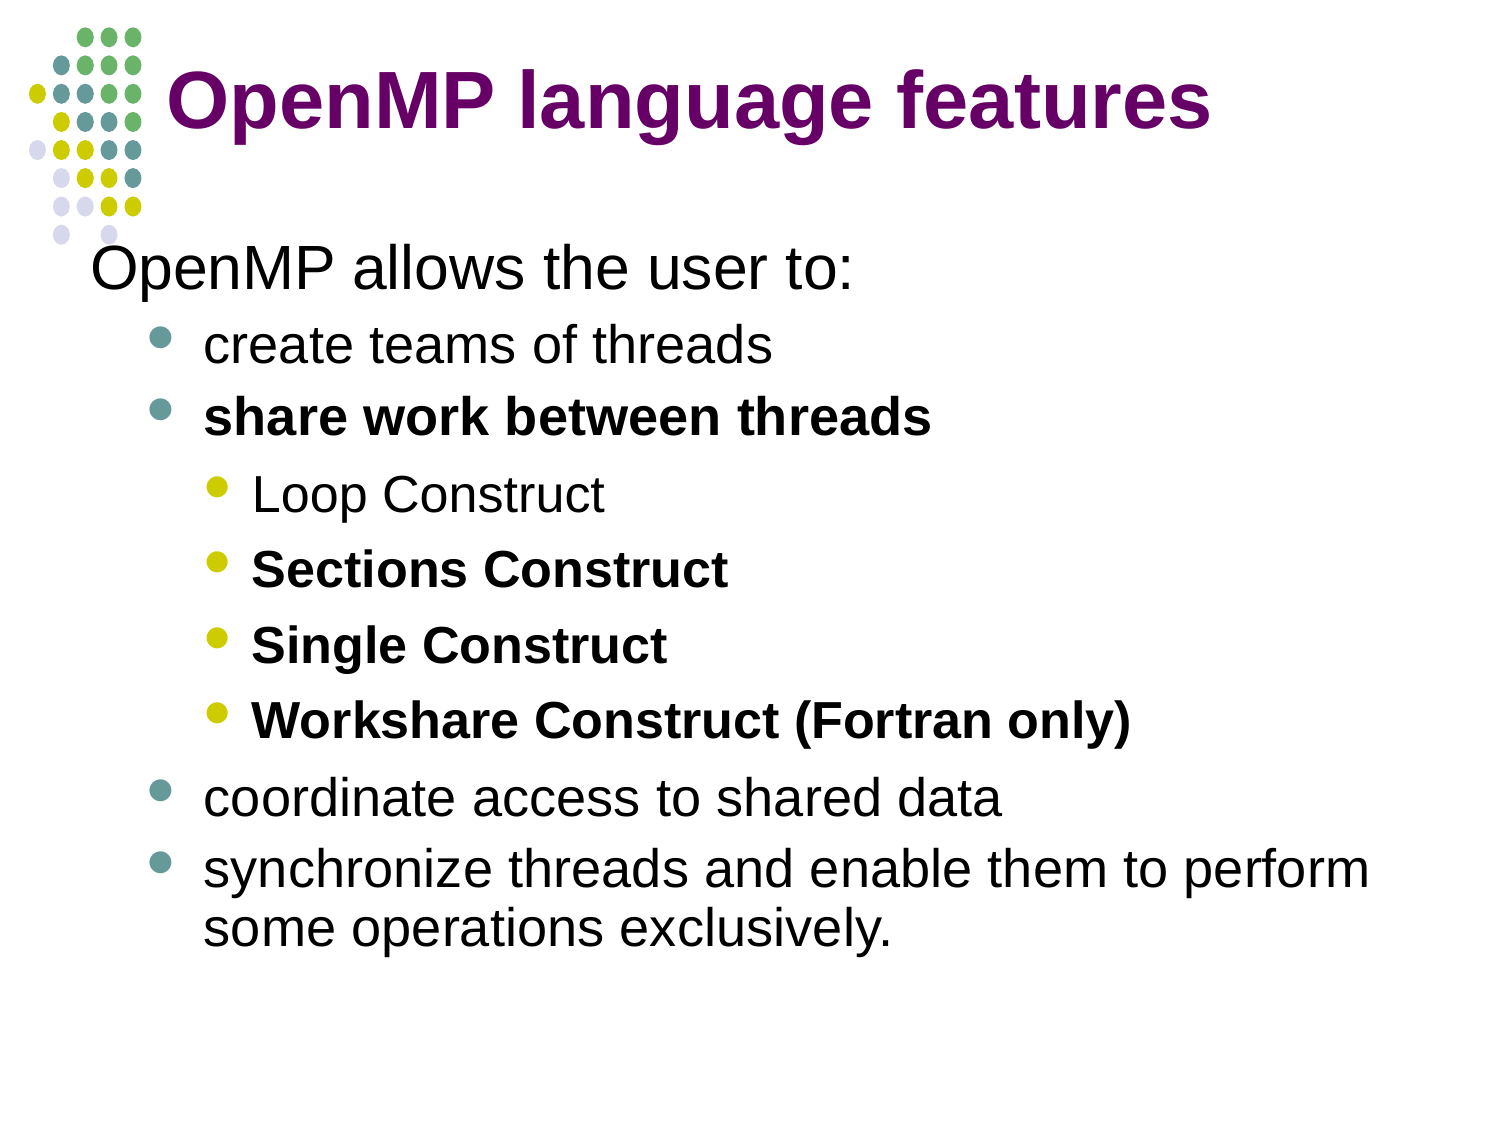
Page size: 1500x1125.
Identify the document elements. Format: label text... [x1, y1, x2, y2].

title OpenMP language features [151, 40, 1390, 176]
list OpenMP allows the user to: create teams of threads share work between threads Loop Construct Sections Construct Single Construct Workshare Construct (Fortran only) coordinate access to shared data synchronize threads and enable them to perform some operations exclusively. [75, 228, 1426, 1006]
